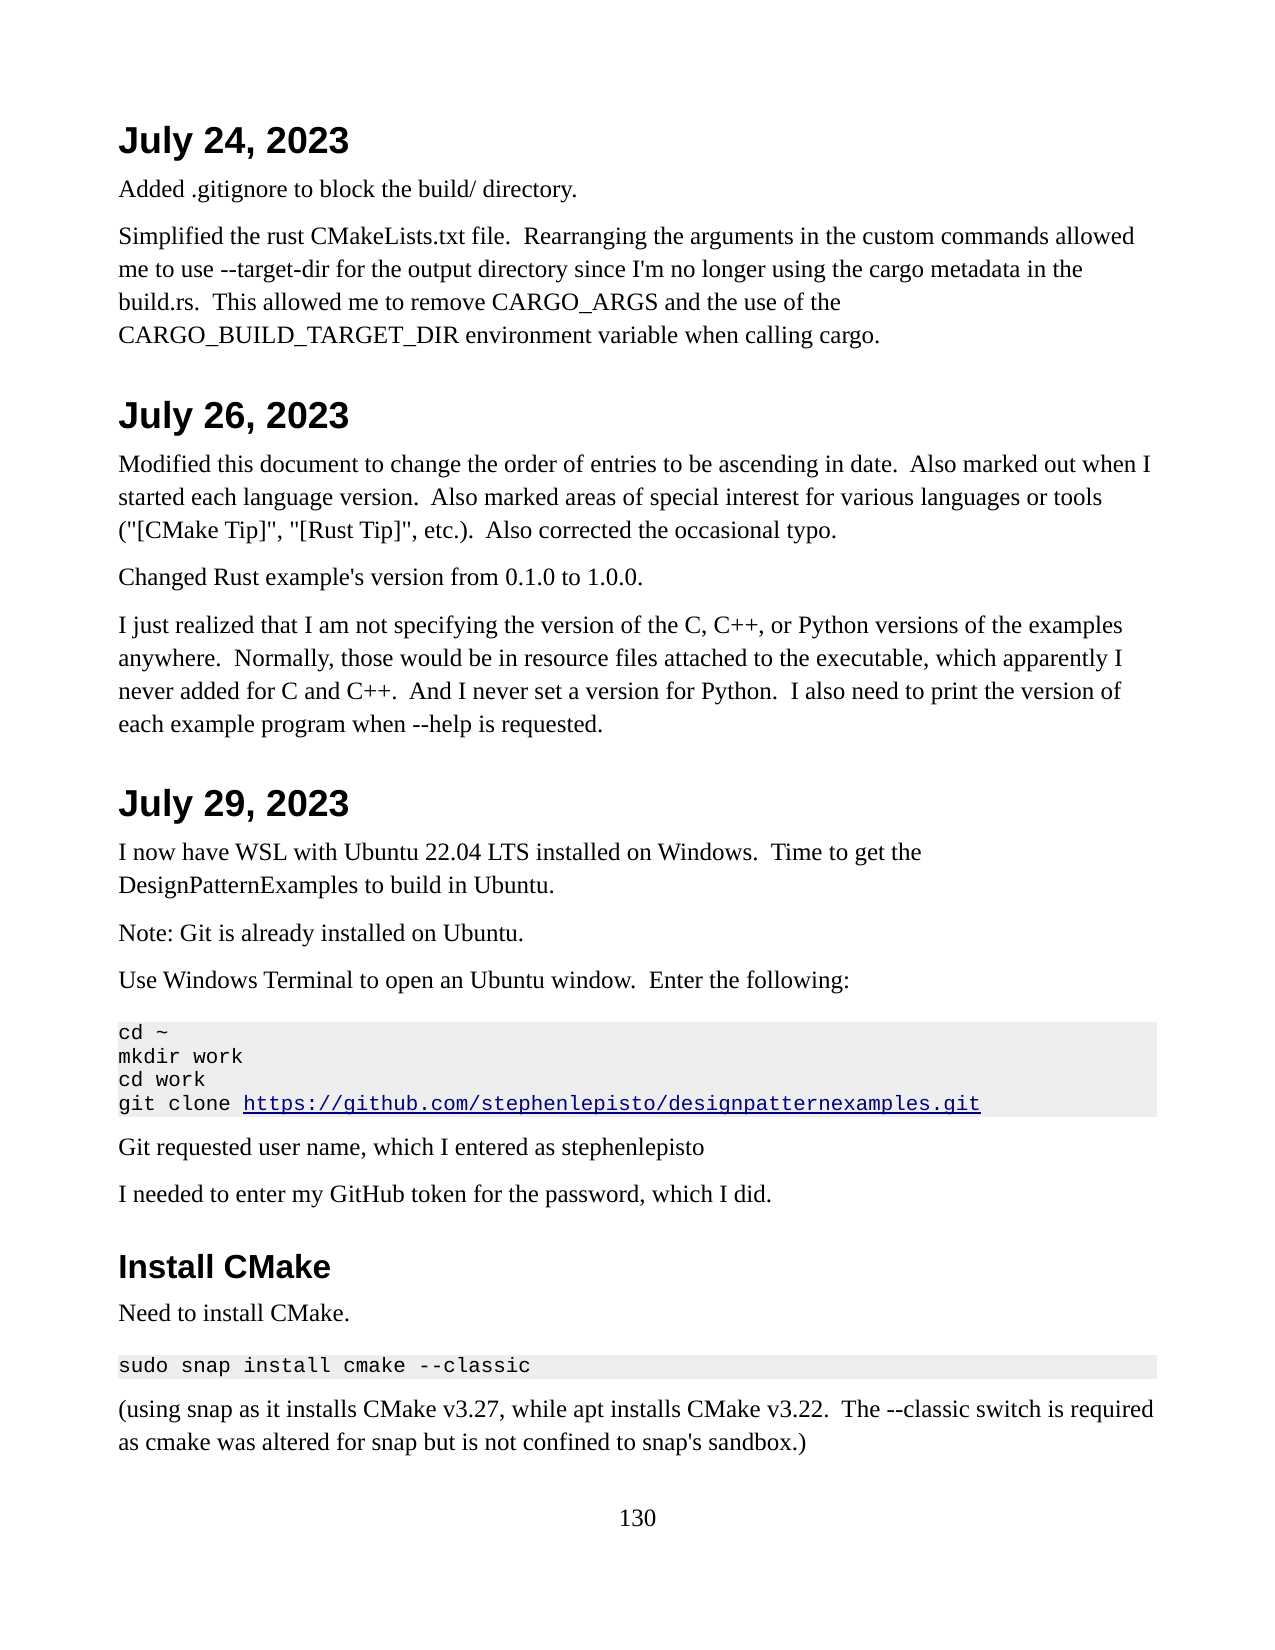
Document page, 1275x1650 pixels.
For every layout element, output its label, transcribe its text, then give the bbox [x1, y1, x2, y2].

subtitle July 24, 2023 [118, 118, 1157, 161]
text I now have WSL with Ubuntu 22.04 LTS installed on Windows. Time to get the DesignPatternExamples to build in Ubuntu. [118, 837, 1157, 899]
subtitle July 29, 2023 [118, 782, 1157, 825]
text Need to install CMake. [118, 1298, 1157, 1327]
text Simplified the rust CMakeLists.txt file. Rearranging the arguments in the custom commands allowed me to use --target-dir for the output directory since I'm no longer using the cargo metadata in the build.rs. This allowed me to remove CARGO_ARGS and the use of the CARGO_BUILD_TARGET_DIR environment variable when calling cargo. [118, 221, 1157, 349]
text cd work [118, 1069, 1157, 1093]
text Added .gitignore to block the build/ directory. [118, 174, 1157, 202]
text sudo snap install cmake --classic [118, 1355, 1157, 1379]
text cd ~ [118, 1022, 1157, 1046]
subtitle July 26, 2023 [118, 393, 1157, 436]
text (using snap as it installs CMake v3.27, while apt installs CMake v3.22. The --classic switch is required as cmake was altered for snap but is not confined to snap's sandbox.) [118, 1394, 1157, 1456]
text Git requested user name, which I entered as stephenlepisto [118, 1132, 1157, 1160]
text git clone https://github.com/stephenlepisto/designpatternexamples.git [118, 1093, 1157, 1117]
text Changed Rust example's version from 0.1.0 to 1.0.0. [118, 562, 1157, 591]
text mkdir work [118, 1046, 1157, 1069]
text Use Windows Terminal to open an Ubuntu window. Enter the following: [118, 965, 1157, 994]
text Note: Git is already installed on Ubuntu. [118, 918, 1157, 947]
subtitle Install CMake [118, 1248, 1157, 1286]
text I needed to enter my GitHub token for the password, which I did. [118, 1179, 1157, 1208]
text I just realized that I am not specifying the version of the C, C++, or Python versions of the examples anywhere. Normally, those would be in resource files attached to the executable, which apparently I never added for C and C++. And I never set a version for Python. I also need to print the version of each example program when --help is requested. [118, 610, 1157, 738]
text Modified this document to change the order of entries to be ascending in date. Also marked out when I started each language version. Also marked areas of special interest for various languages or tools ("[CMake Tip]", "[Rust Tip]", etc.). Also corrected the occasional typo. [118, 449, 1157, 543]
